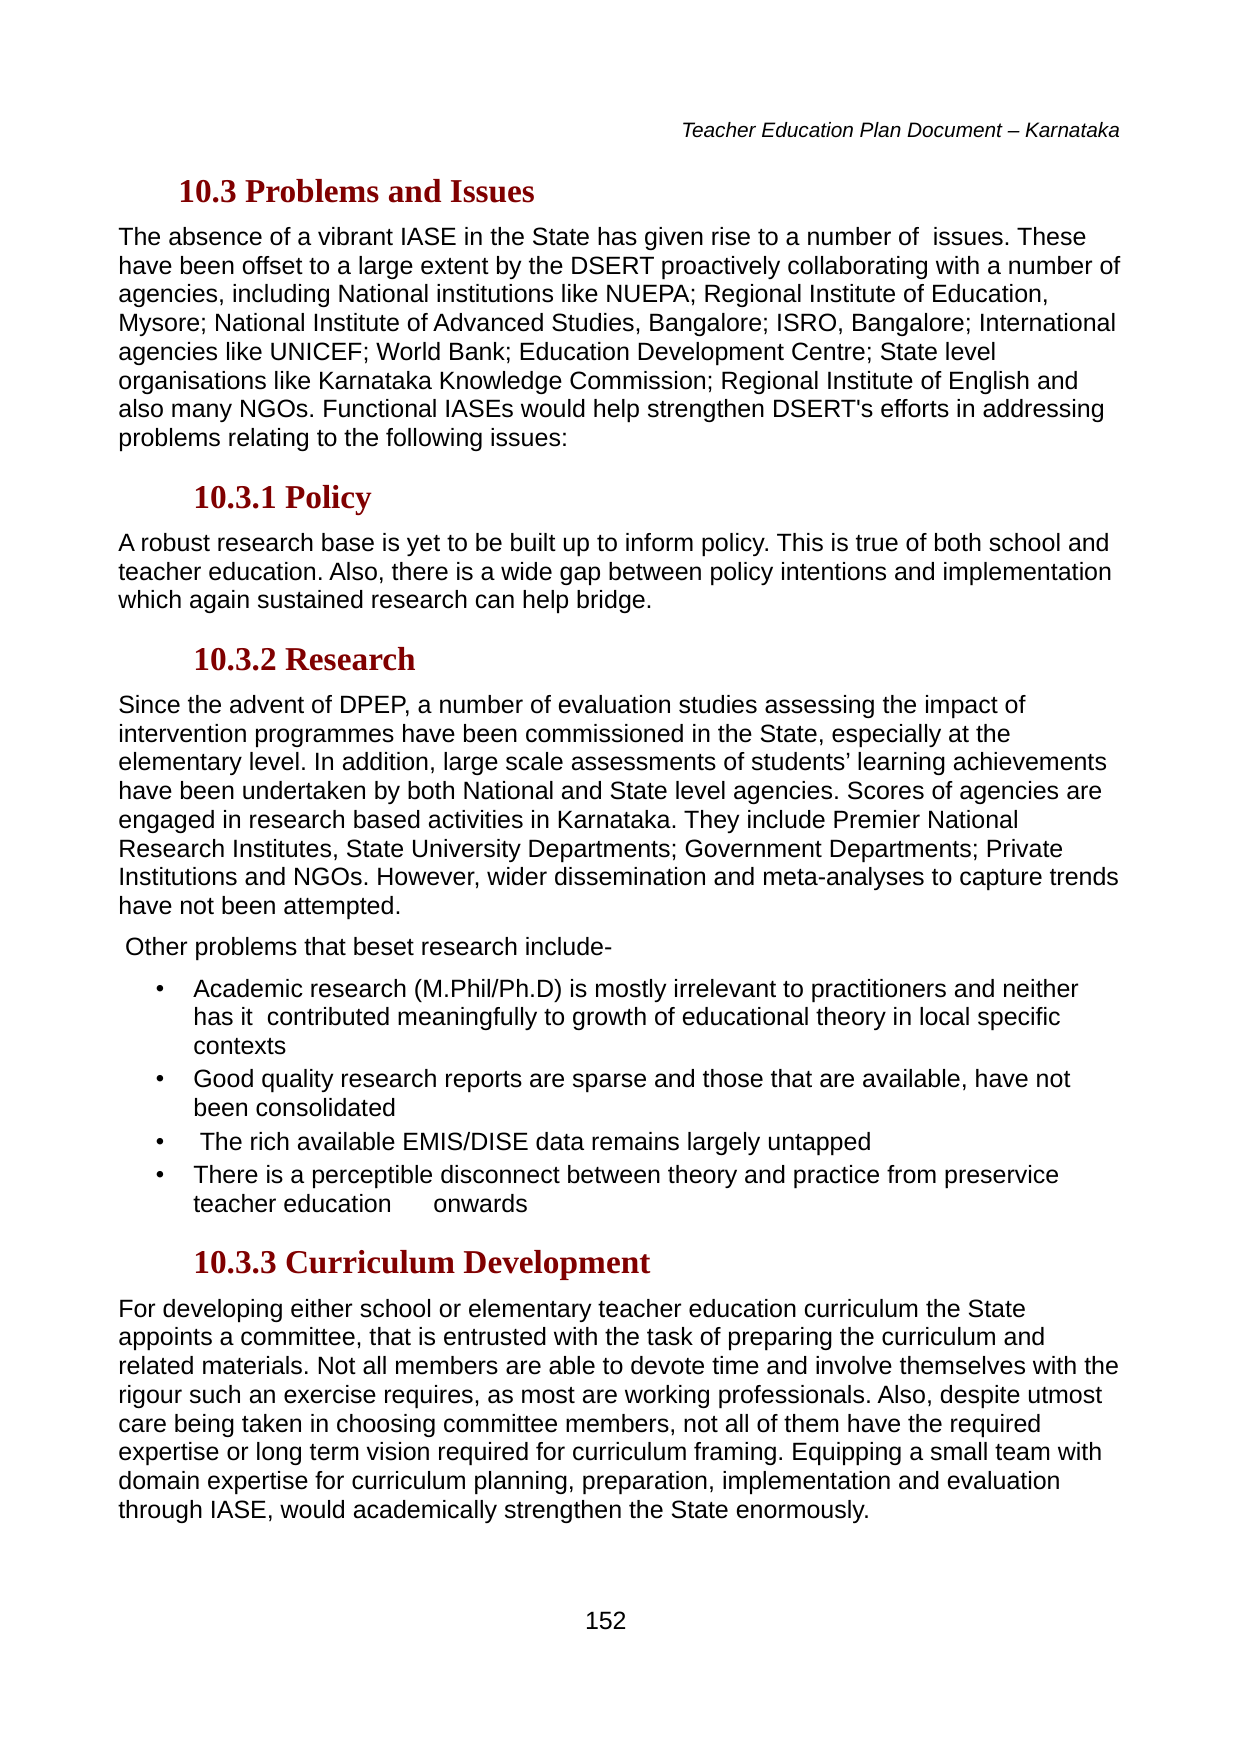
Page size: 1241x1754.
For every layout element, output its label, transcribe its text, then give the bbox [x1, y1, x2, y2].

text Other problems that beset research include- [118, 932, 1122, 961]
list Academic research (M.Phil/Ph.D) is mostly irrelevant to practitioners and neither has it contributed meaningfully to growth of educational theory in local specific contexts [156, 973, 1122, 1060]
text For developing either school or elementary teacher education curriculum the State appoints a committee, that is entrusted with the task of preparing the curriculum and related materials. Not all members are able to devote time and involve themselves with the rigour such an exercise requires, as most are working professionals. Also, despite utmost care being taken in choosing committee members, not all of them have the required expertise or long term vision required for curriculum framing. Equipping a small team with domain expertise for curriculum planning, preparation, implementation and evaluation through IASE, would academically strengthen the State enormously. [118, 1293, 1122, 1523]
list Good quality research reports are sparse and those that are available, have not been consolidated [156, 1064, 1122, 1122]
text Since the advent of DPEP, a number of evaluation studies assessing the impact of intervention programmes have been commissioned in the State, especially at the elementary level. In addition, large scale assessments of students’ learning achievements have been undertaken by both National and State level agencies. Scores of agencies are engaged in research based activities in Karnataka. They include Premier National Research Institutes, State University Departments; Government Departments; Private Institutions and NGOs. However, wider dissemination and meta-analyses to capture trends have not been attempted. [118, 690, 1122, 920]
subtitle 10.3.2 Research [118, 639, 1122, 677]
subtitle 10.3.3 Curriculum Development [118, 1243, 1122, 1281]
list There is a perceptible disconnect between theory and practice from preservice teacher education onwards [156, 1160, 1122, 1218]
subtitle 10.3 Problems and Issues [118, 172, 1122, 210]
subtitle 10.3.1 Policy [118, 477, 1122, 515]
text The absence of a vibrant IASE in the State has given rise to a number of issues. These have been offset to a large extent by the DSERT proactively collaborating with a number of agencies, including National institutions like NUEPA; Regional Institute of Education, Mysore; National Institute of Advanced Studies, Bangalore; ISRO, Bangalore; International agencies like UNICEF; World Bank; Education Development Centre; State level organisations like Karnataka Knowledge Commission; Regional Institute of English and also many NGOs. Functional IASEs would help strengthen DSERT's efforts in addressing problems relating to the following issues: [118, 222, 1122, 452]
list The rich available EMIS/DISE data remains largely untapped [156, 1127, 1122, 1156]
text A robust research base is yet to be built up to inform policy. This is true of both school and teacher education. Also, there is a wide gap between policy intentions and implementation which again sustained research can help bridge. [118, 528, 1122, 614]
